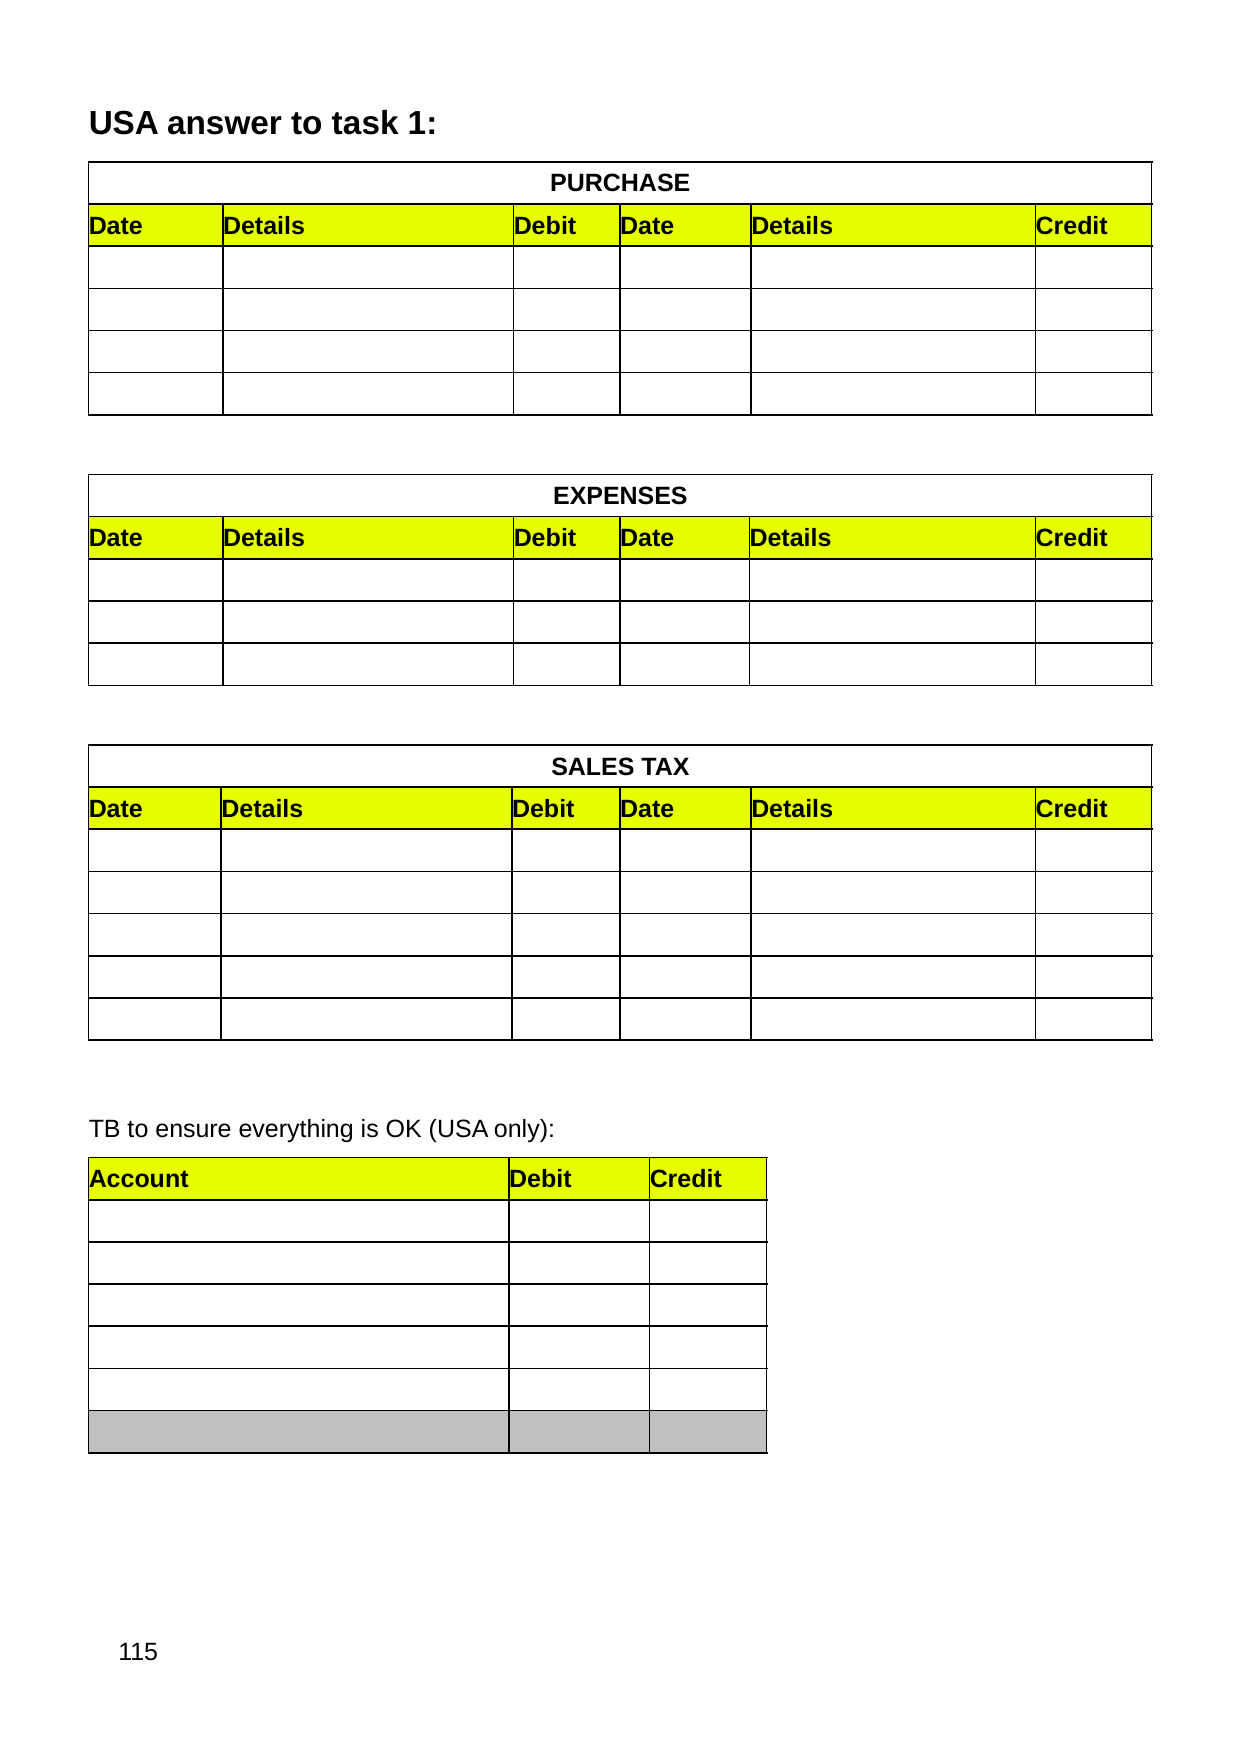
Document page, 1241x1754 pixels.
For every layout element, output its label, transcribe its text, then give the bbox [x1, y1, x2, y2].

table_cell [621, 830, 750, 871]
table_cell Credit [1036, 788, 1151, 828]
table_header SALES TAX [89, 746, 1151, 786]
table_cell [621, 999, 750, 1039]
table_cell [89, 872, 220, 913]
table_cell [224, 373, 513, 414]
table_cell [750, 644, 1035, 684]
table_cell [621, 247, 750, 287]
table_cell [621, 560, 749, 600]
table_cell Credit [1036, 205, 1151, 245]
table_cell [510, 1369, 649, 1410]
table_cell [89, 373, 222, 414]
table_cell [222, 830, 511, 871]
table_cell [89, 331, 222, 372]
table_cell [752, 957, 1035, 997]
table_cell [621, 872, 750, 913]
table_cell [514, 373, 619, 414]
table_cell [514, 644, 619, 684]
table_cell [510, 1201, 649, 1241]
table_cell [750, 602, 1035, 642]
table_cell [510, 1411, 649, 1452]
table_cell Details [222, 788, 511, 828]
table_cell [750, 560, 1035, 600]
table_cell [514, 289, 619, 330]
table_cell [752, 914, 1035, 955]
table_cell Date [89, 517, 222, 558]
table_cell [510, 1327, 649, 1368]
table_cell [752, 289, 1035, 330]
table_cell [1036, 247, 1151, 287]
table_cell [513, 830, 619, 871]
table_cell [1036, 331, 1151, 372]
table_cell [514, 247, 619, 287]
table_cell [752, 247, 1035, 287]
table_cell [224, 560, 513, 600]
table_cell [650, 1411, 766, 1452]
table_cell [222, 914, 511, 955]
table_cell [513, 872, 619, 913]
table_cell Details [224, 517, 513, 558]
table_cell [89, 957, 220, 997]
table_cell [621, 289, 750, 330]
table_cell Date [89, 788, 220, 828]
table_cell [650, 1327, 766, 1368]
table_cell [514, 331, 619, 372]
table_cell Date [89, 205, 222, 245]
table_cell [621, 914, 750, 955]
table_cell [1036, 373, 1151, 414]
table_cell [621, 373, 750, 414]
table_cell [89, 1327, 508, 1368]
table_cell [510, 1243, 649, 1283]
table_cell [89, 1201, 508, 1241]
table_cell [1036, 914, 1151, 955]
table_cell [224, 289, 513, 330]
table_cell Details [752, 205, 1035, 245]
table_cell [222, 999, 511, 1039]
table_cell [89, 914, 220, 955]
table_cell [752, 373, 1035, 414]
table_cell [224, 602, 513, 642]
table_cell Details [752, 788, 1035, 828]
table_cell [89, 1285, 508, 1325]
table_cell [650, 1285, 766, 1325]
table_cell [650, 1201, 766, 1241]
table_cell Debit [514, 517, 619, 558]
table_cell [752, 331, 1035, 372]
table_cell [1036, 289, 1151, 330]
table_cell [621, 957, 750, 997]
table_cell [752, 872, 1035, 913]
table_cell [650, 1369, 766, 1410]
table_cell [89, 644, 222, 684]
table_cell Details [750, 517, 1035, 558]
table_header Credit [650, 1158, 766, 1199]
table_cell [1036, 957, 1151, 997]
table_cell [621, 331, 750, 372]
table_header Account [89, 1158, 508, 1199]
table_cell [89, 560, 222, 600]
table_cell [224, 644, 513, 684]
table_cell [752, 830, 1035, 871]
table_cell Date [621, 788, 750, 828]
table_cell Details [224, 205, 513, 245]
table_cell [752, 999, 1035, 1039]
text TB to ensure everything is OK (USA only): [88, 1113, 1152, 1142]
table_cell [1036, 872, 1151, 913]
table_cell [1036, 602, 1151, 642]
table_cell [89, 247, 222, 287]
table_cell [1036, 830, 1151, 871]
table_header PURCHASE [89, 163, 1151, 203]
table_cell [89, 1411, 508, 1452]
table_cell [1036, 999, 1151, 1039]
table_cell [510, 1285, 649, 1325]
table_cell Debit [514, 205, 619, 245]
table_cell [89, 830, 220, 871]
table_cell [224, 247, 513, 287]
table_cell Debit [513, 788, 619, 828]
table_cell [89, 602, 222, 642]
table_cell [89, 1243, 508, 1283]
table_cell [513, 957, 619, 997]
table_header Debit [510, 1158, 649, 1199]
table_cell [621, 602, 749, 642]
table_header EXPENSES [89, 475, 1151, 516]
table_cell [514, 602, 619, 642]
table_cell [89, 999, 220, 1039]
table_cell [222, 957, 511, 997]
table_cell [650, 1243, 766, 1283]
table_cell Credit [1036, 517, 1151, 558]
table_cell Date [621, 517, 749, 558]
table_cell [513, 914, 619, 955]
table_cell [513, 999, 619, 1039]
table_cell [621, 644, 749, 684]
table_cell [89, 1369, 508, 1410]
table_cell [89, 289, 222, 330]
text USA answer to task 1: [88, 103, 1152, 142]
table_cell [514, 560, 619, 600]
table_cell [1036, 644, 1151, 684]
table_cell [1036, 560, 1151, 600]
table_cell Date [621, 205, 750, 245]
table_cell [224, 331, 513, 372]
table_cell [222, 872, 511, 913]
